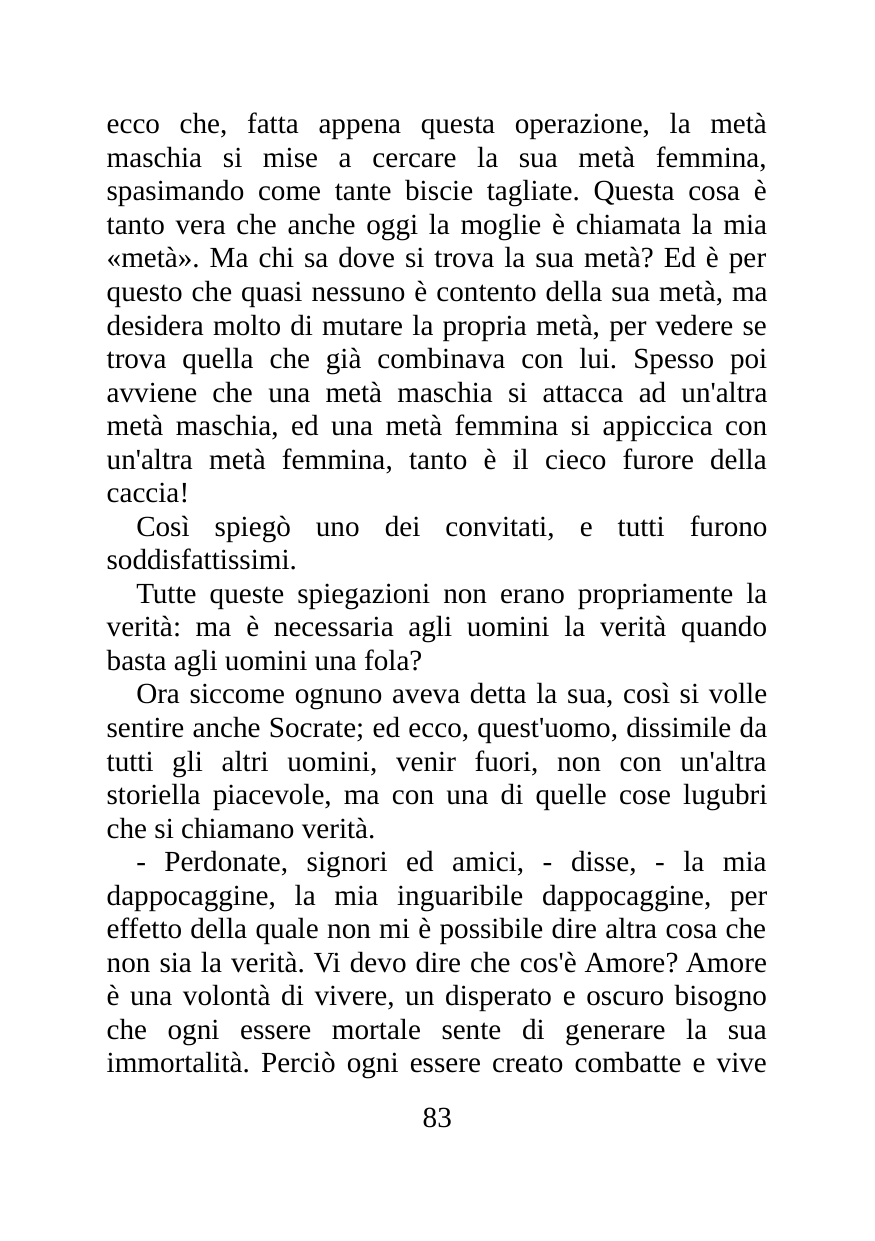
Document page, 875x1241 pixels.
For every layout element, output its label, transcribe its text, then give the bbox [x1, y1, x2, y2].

text ecco che, fatta appena questa operazione, la metà maschia si mise a cercare la sua metà femmina, spasimando come tante biscie tagliate. Questa cosa è tanto vera che anche oggi la moglie è chiamata la mia «metà». Ma chi sa dove si trova la sua metà? Ed è per questo che quasi nessuno è contento della sua metà, ma desidera molto di mutare la propria metà, per vedere se trova quella che già combinava con lui. Spesso poi avviene che una metà maschia si attacca ad un'altra metà maschia, ed una metà femmina si appiccica con un'altra metà femmina, tanto è il cieco furore della caccia! [106, 106, 768, 509]
text Ora siccome ognuno aveva detta la sua, così si volle sentire anche Socrate; ed ecco, quest'uomo, dissimile da tutti gli altri uomini, venir fuori, non con un'altra storiella piacevole, ma con una di quelle cose lugubri che si chiamano verità. [106, 677, 768, 844]
text Così spiegò uno dei convitati, e tutti furono soddisfattissimi. [106, 509, 768, 576]
text Tutte queste spiegazioni non erano propriamente la verità: ma è necessaria agli uomini la verità quando basta agli uomini una fola? [106, 576, 768, 677]
text - Perdonate, signori ed amici, - disse, - la mia dappocaggine, la mia inguaribile dappocaggine, per effetto della quale non mi è possibile dire altra cosa che non sia la verità. Vi devo dire che cos'è Amore? Amore è una volontà di vivere, un disperato e oscuro bisogno che ogni essere mortale sente di generare la sua immortalità. Perciò ogni essere creato combatte e vive [106, 844, 768, 1079]
